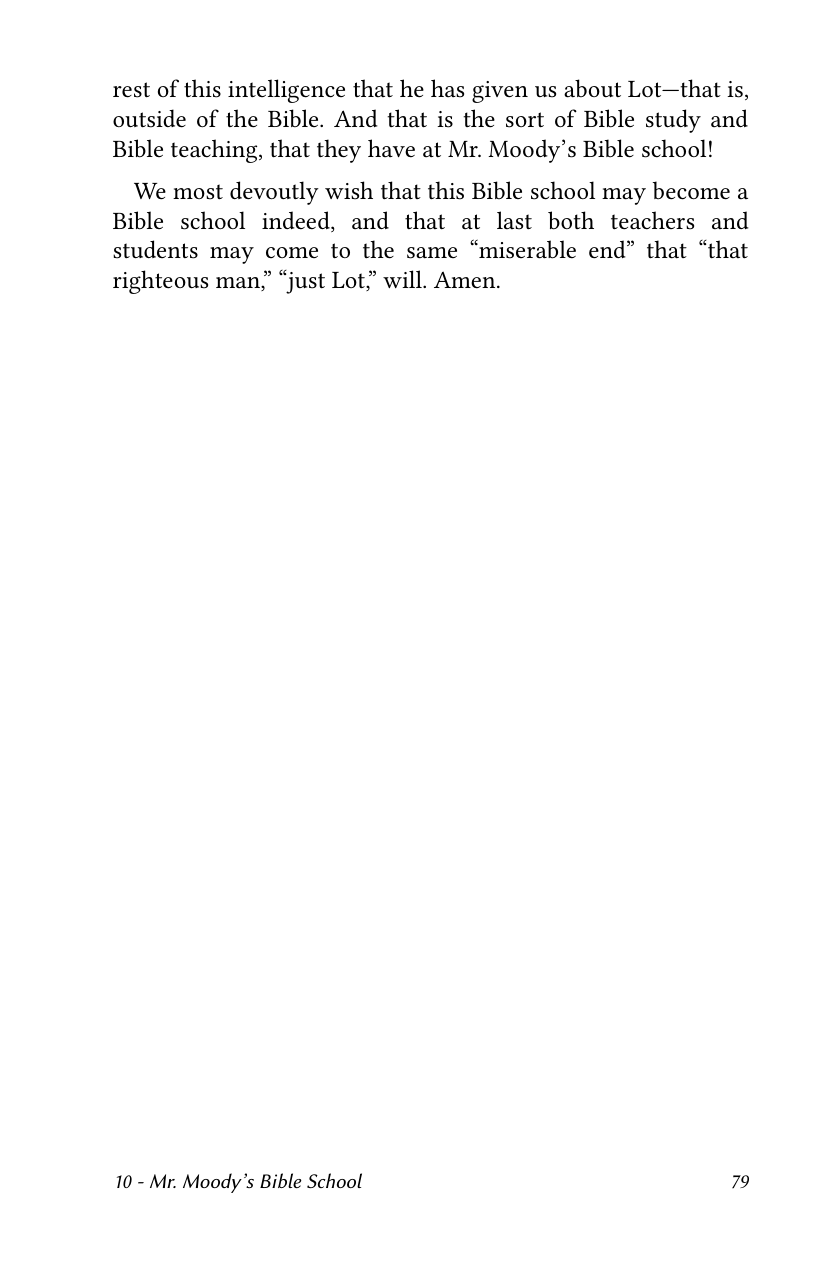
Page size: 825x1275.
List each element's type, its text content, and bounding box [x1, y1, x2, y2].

text rest of this intelligence that he has given us about Lot—that is, outside of the Bible. And that is the sort of Bible study and Bible teaching, that they have at Mr. Moody’s Bible school! [112, 75, 750, 163]
text We most devoutly wish that this Bible school may become a Bible school indeed, and that at last both teachers and students may come to the same “miserable end” that “that righteous man,” “just Lot,” will. Amen. [112, 177, 750, 295]
